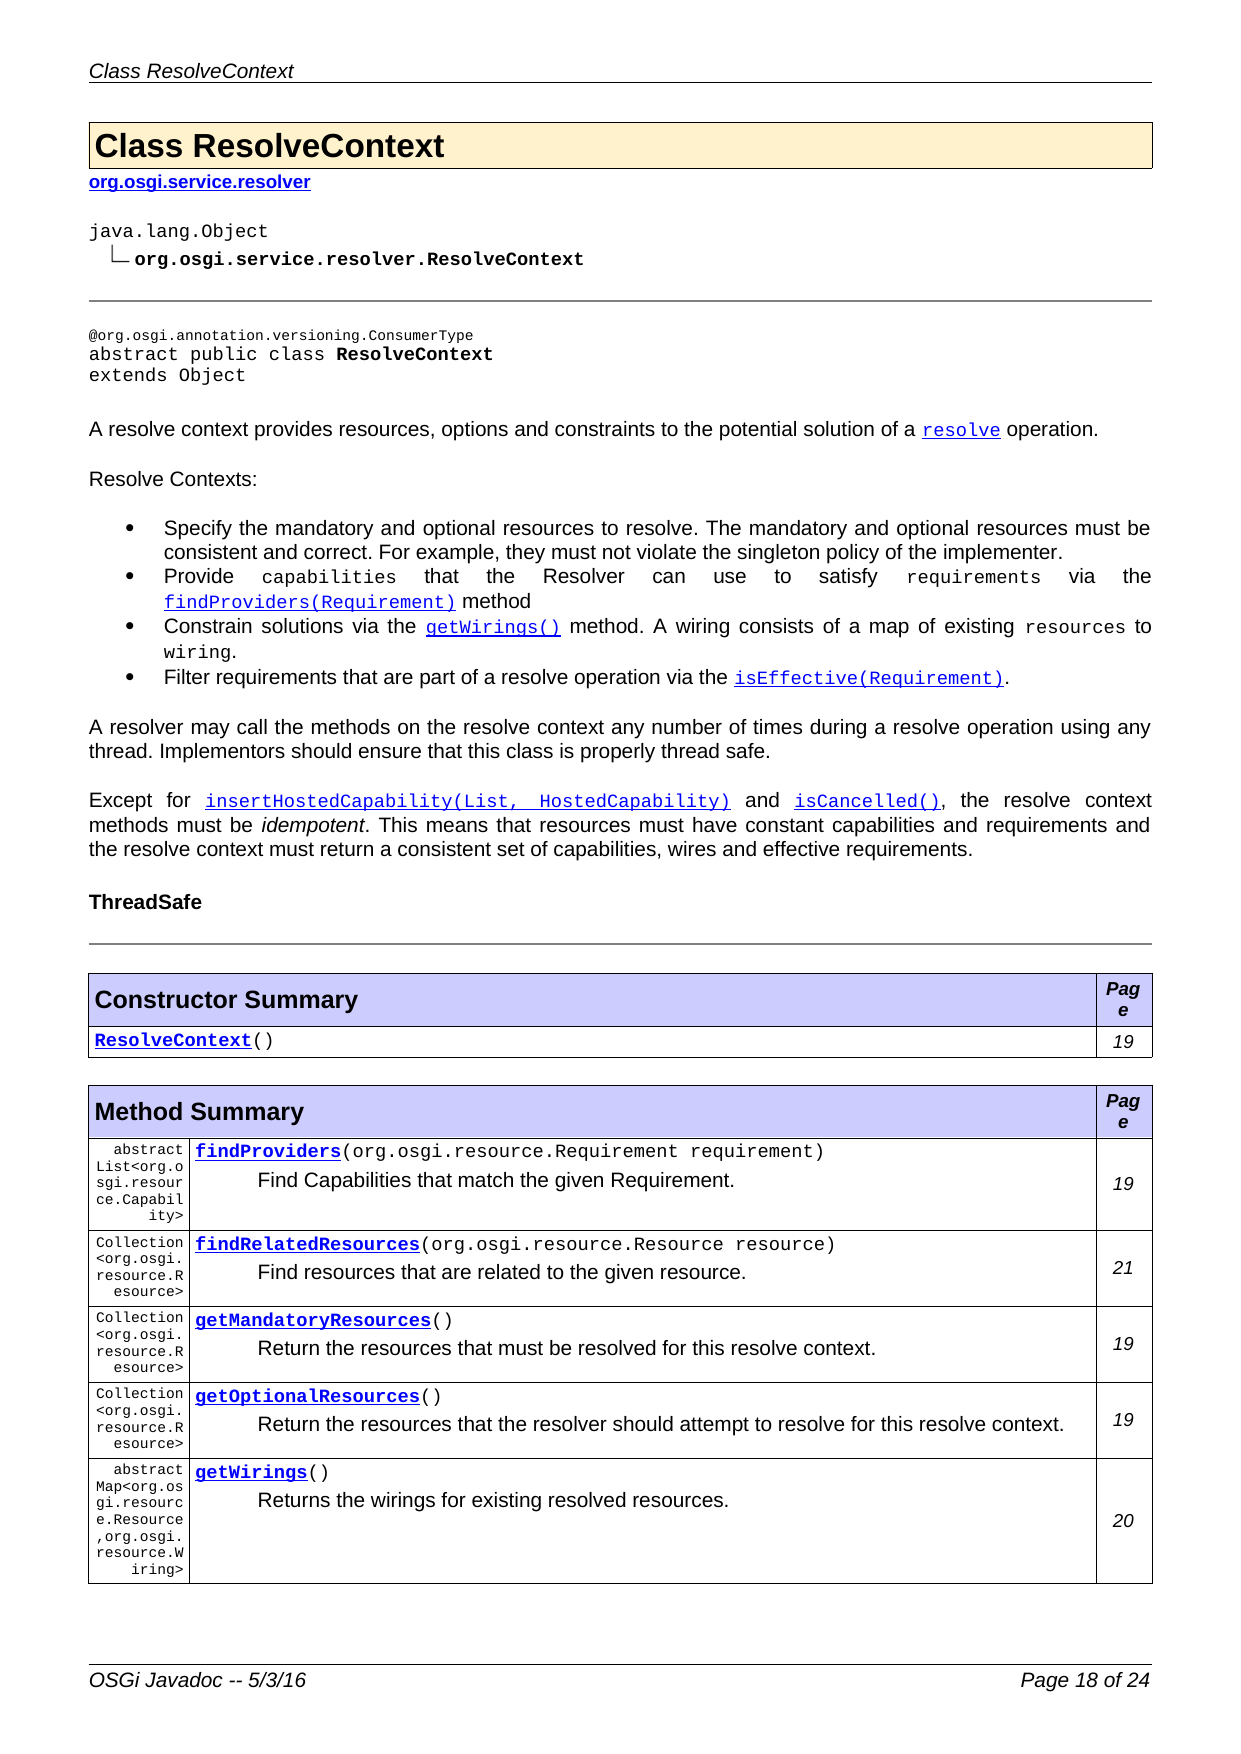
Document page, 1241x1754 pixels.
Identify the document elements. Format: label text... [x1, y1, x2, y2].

table_cell getMandatoryResources() Return the resources that must be resolved for this resolve context. [190, 1307, 1096, 1382]
list Filter requirements that are part of a resolve operation via the isEffective(Requirement). [126, 664, 1152, 690]
subtitle Class ResolveContext [90, 123, 1152, 168]
table_cell 21 [1097, 1231, 1152, 1306]
text ThreadSafe [88, 890, 1152, 914]
table_cell abstract List<org.osgi.resource.Capability> [89, 1139, 189, 1230]
table_cell Collection<org.osgi.resource.Resource> [89, 1307, 189, 1382]
text extends Object [88, 366, 1152, 387]
table_cell Collection<org.osgi.resource.Resource> [89, 1383, 189, 1458]
table_cell 20 [1097, 1459, 1152, 1583]
table_cell findRelatedResources(org.osgi.resource.Resource resource) Find resources that are related to the given resource. [190, 1231, 1096, 1306]
list Constrain solutions via the getWirings() method. A wiring consists of a map of existing resources to wiring. [126, 614, 1152, 664]
table_cell 19 [1097, 1139, 1152, 1230]
table_cell ResolveContext() [89, 1027, 1096, 1057]
text org.osgi.service.resolver [88, 171, 1152, 193]
table_header Method Summary [89, 1086, 1096, 1137]
table_header Constructor Summary [89, 974, 1096, 1026]
picture [111, 243, 135, 266]
text java.lang.Object [88, 222, 1152, 243]
table_cell 19 [1097, 1383, 1152, 1458]
table_header Page [1097, 1086, 1152, 1137]
text A resolver may call the methods on the resolve context any number of times during a resolve operation using any thread. Implementors should ensure that this class is properly thread safe. [88, 715, 1152, 763]
text A resolve context provides resources, options and constraints to the potential solution of a resolve operation. [88, 416, 1152, 442]
text Except for insertHostedCapability(List, HostedCapability) and isCancelled(), the resolve context methods must be idempotent. This means that resources must have constant capabilities and requirements and the resolve context must return a consistent set of capabilities, wires and effective requirements. [88, 788, 1152, 861]
table_cell getOptionalResources() Return the resources that the resolver should attempt to resolve for this resolve context. [190, 1383, 1096, 1458]
list Provide capabilities that the Resolver can use to satisfy requirements via the findProviders(Requirement) method [126, 564, 1152, 614]
list Specify the mandatory and optional resources to resolve. The mandatory and optional resources must be consistent and correct. For example, they must not violate the singleton policy of the implementer. [126, 516, 1152, 564]
text Resolve Contexts: [88, 467, 1152, 491]
table_cell getWirings() Returns the wirings for existing resolved resources. [190, 1459, 1096, 1583]
table_header Page [1097, 974, 1152, 1026]
text @org.osgi.annotation.versioning.ConsumerType abstract public class ResolveContext [88, 328, 1152, 366]
table_cell abstract Map<org.osgi.resource.Resource,org.osgi.resource.Wiring> [89, 1459, 189, 1583]
table_cell 19 [1097, 1027, 1152, 1057]
table_cell Collection<org.osgi.resource.Resource> [89, 1231, 189, 1306]
text org.osgi.service.resolver.ResolveContext [88, 243, 1152, 271]
table_cell 19 [1097, 1307, 1152, 1382]
table_cell findProviders(org.osgi.resource.Requirement requirement) Find Capabilities that match the given Requirement. [190, 1139, 1096, 1230]
